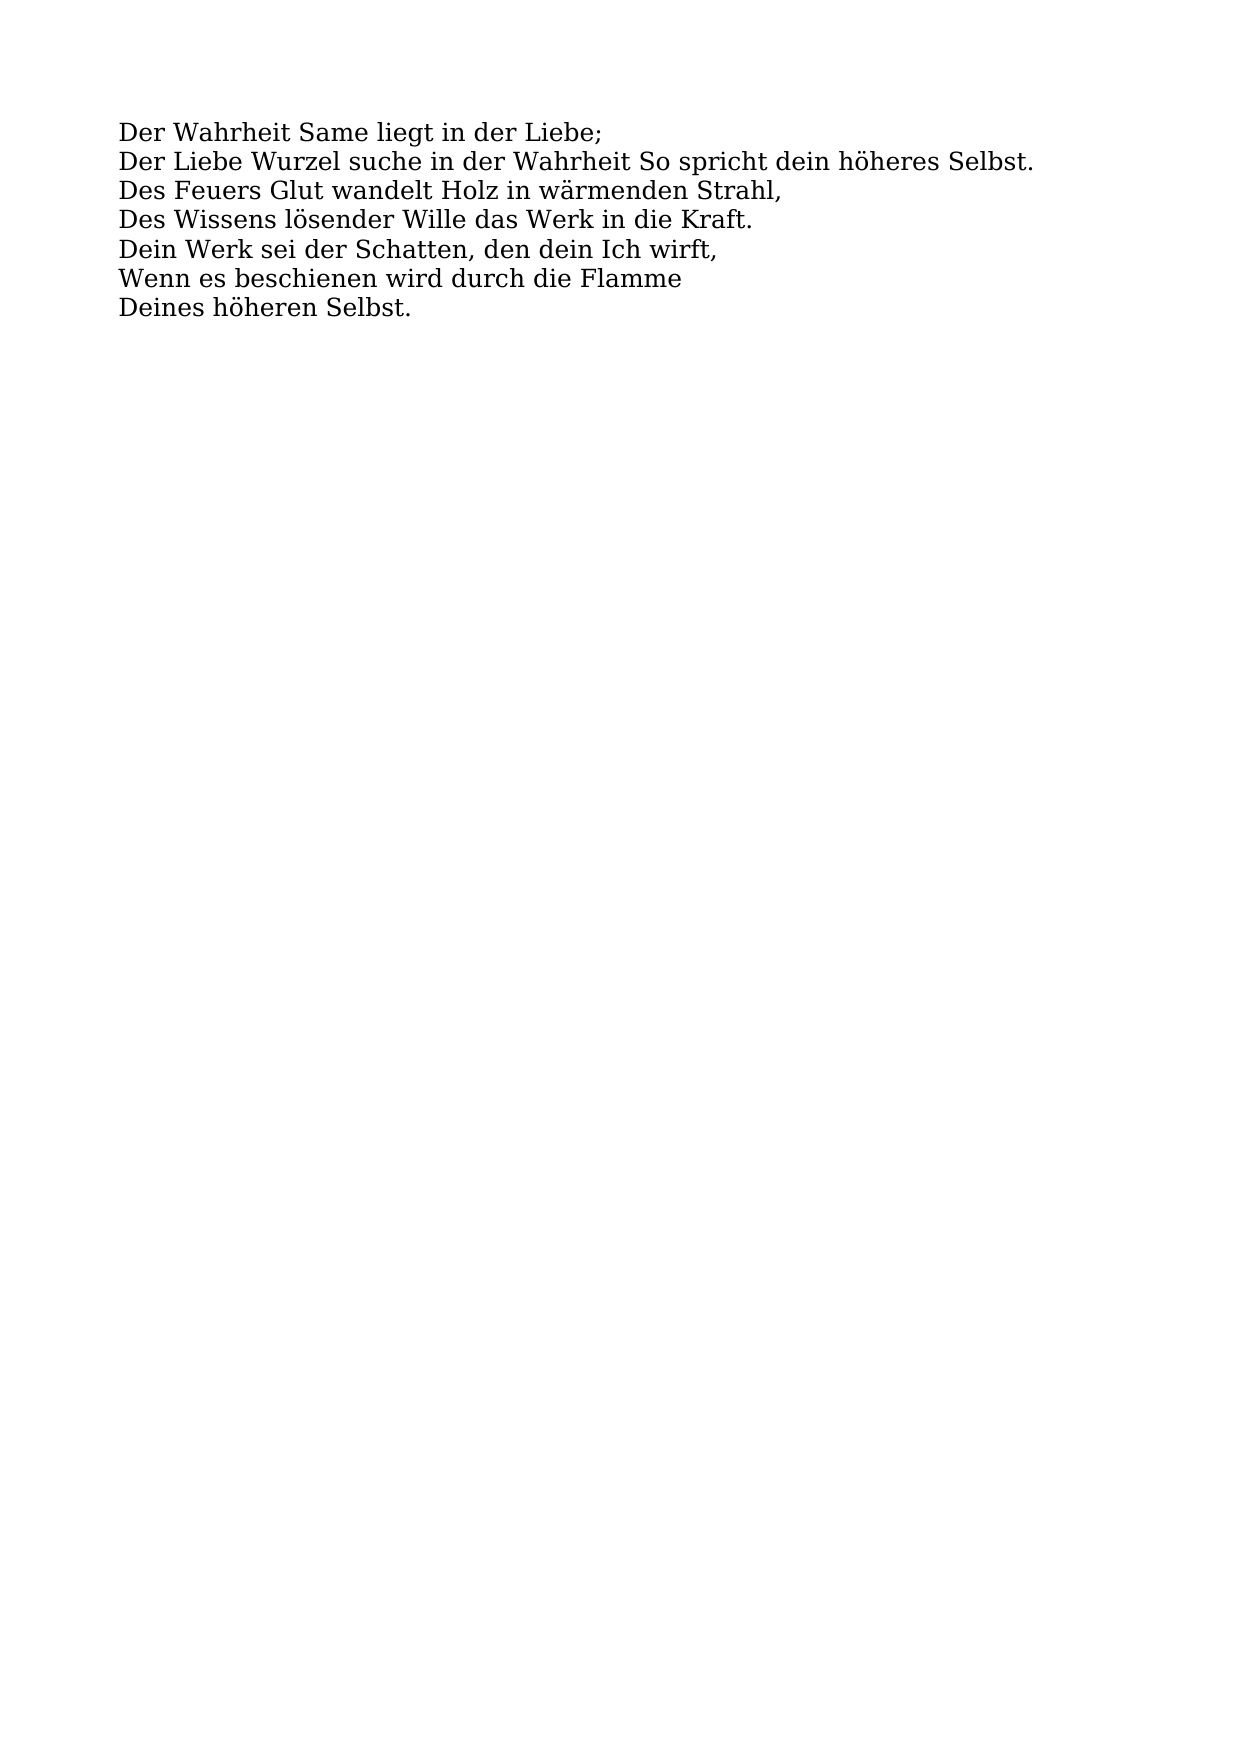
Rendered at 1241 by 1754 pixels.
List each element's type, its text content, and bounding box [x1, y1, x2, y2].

text Dein Werk sei der Schatten, den dein Ich wirft, [118, 235, 1122, 264]
text Des Feuers Glut wandelt Holz in wärmenden Strahl, [118, 176, 1122, 206]
text Wenn es beschienen wird durch die Flamme [118, 264, 1122, 293]
text Der Liebe Wurzel suche in der Wahrheit So spricht dein höheres Selbst. [118, 147, 1122, 176]
text Deines höheren Selbst. [118, 293, 1122, 322]
text Des Wissens lösender Wille das Werk in die Kraft. [118, 206, 1122, 235]
text Der Wahrheit Same liegt in der Liebe; [118, 118, 1122, 147]
